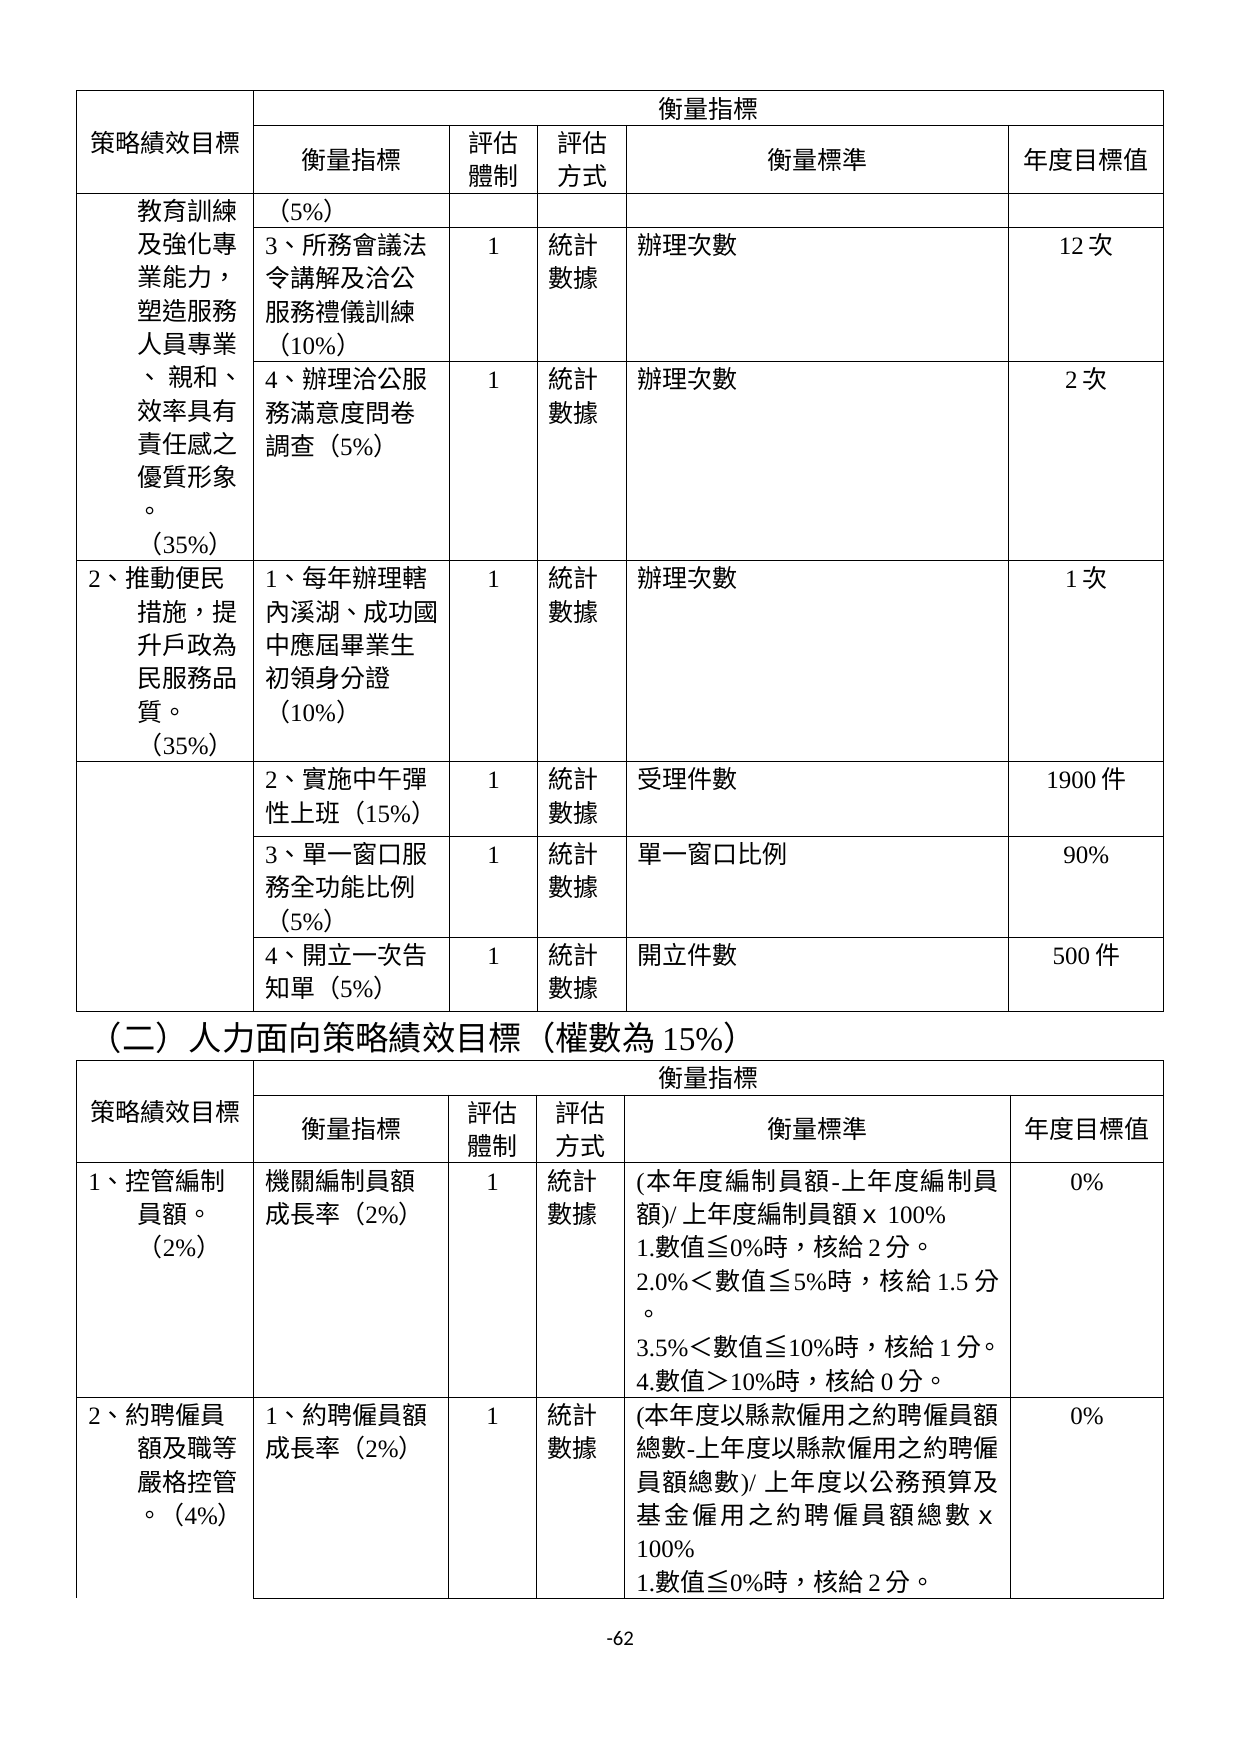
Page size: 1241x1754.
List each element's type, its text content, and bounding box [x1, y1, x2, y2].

table_cell 統計數據 [538, 362, 626, 560]
table_cell 評估方式 [538, 126, 626, 192]
table_cell 統計數據 [537, 1163, 624, 1397]
table_cell 衡量指標 [254, 1096, 448, 1162]
table_cell 2次 [1009, 362, 1163, 560]
table_cell [77, 937, 253, 1011]
table_cell [538, 194, 626, 227]
table_cell 單一窗口比例 [627, 837, 1008, 937]
table_cell 90% [1009, 837, 1163, 937]
table_cell 1 [450, 938, 537, 1011]
table_cell 統計數據 [538, 228, 626, 361]
table_cell 12次 [1009, 228, 1163, 361]
table_cell 年度目標值 [1009, 126, 1163, 192]
table_cell 1 [450, 561, 537, 761]
table_cell 4、開立一次告知單（5%） [254, 938, 449, 1011]
table_cell 1次 [1009, 561, 1163, 761]
table_cell 500件 [1009, 938, 1163, 1011]
table_cell 衡量標準 [625, 1096, 1010, 1162]
table_cell 統計數據 [538, 561, 626, 761]
table_cell 年度目標值 [1011, 1096, 1163, 1162]
table_cell [627, 194, 1008, 227]
table_header 衡量指標 [254, 91, 1163, 125]
table_cell 開立件數 [627, 938, 1008, 1011]
table_cell 辦理次數 [627, 362, 1008, 560]
table_cell 1 [450, 362, 537, 560]
table_cell 評估體制 [450, 126, 537, 192]
table_cell 教育訓練及強化專業能力，塑造服務人員專業、 親和、效率具有責任感之優質形象。（35%） [77, 194, 253, 560]
table_cell 推動便民措施，提升戶政為民服務品質。（35%） [77, 561, 253, 761]
table_cell （5%） [254, 194, 449, 227]
table_cell 1、每年辦理轄內溪湖、成功國中應屆畢業生初領身分證（10%） [254, 561, 449, 761]
table_cell 1 [450, 837, 537, 937]
table_cell 2、實施中午彈性上班（15%） [254, 762, 449, 836]
table_header 策略績效目標 [77, 91, 253, 192]
table_header 策略績效目標 [77, 1061, 253, 1162]
table_cell 受理件數 [627, 762, 1008, 836]
table_cell (本年度以縣款僱用之約聘僱員額總數-上年度以縣款僱用之約聘僱員額總數)/ 上年度以公務預算及基金僱用之約聘僱員額總數ｘ100% 1.數值≦0%時，核給2分。 [625, 1398, 1010, 1598]
table_cell 1 [449, 1398, 536, 1598]
table_cell [77, 762, 253, 836]
table_header 衡量指標 [254, 1061, 1163, 1094]
table_cell 0% [1011, 1398, 1163, 1598]
table_cell 0% [1011, 1163, 1163, 1397]
table_cell (本年度編制員額-上年度編制員額)/ 上年度編制員額ｘ100% 1.數值≦0%時，核給2分。 2.0%＜數值≦5%時，核給1.5分。 3.5%＜數值≦10%時，核給1分。 4.數值＞10%時，核給0分。 [625, 1163, 1010, 1397]
table_cell 統計數據 [538, 938, 626, 1011]
table_cell 3、所務會議法令講解及洽公服務禮儀訓練（10%） [254, 228, 449, 361]
table_cell 1 [450, 228, 537, 361]
table_cell 1 [449, 1163, 536, 1397]
text （二）人力面向策略績效目標（權數為15%） [88, 1012, 1152, 1060]
table_cell 1900件 [1009, 762, 1163, 836]
table_cell [77, 836, 253, 937]
table_cell [450, 194, 537, 227]
table_cell 1 [450, 762, 537, 836]
table_cell 評估方式 [537, 1096, 624, 1162]
table_cell 辦理次數 [627, 561, 1008, 761]
table_cell 約聘僱員額及職等嚴格控管。（4%） [77, 1398, 253, 1598]
table_cell 1、約聘僱員額成長率（2%） [254, 1398, 448, 1598]
table_cell 評估體制 [449, 1096, 536, 1162]
table_cell 3、單一窗口服務全功能比例（5%） [254, 837, 449, 937]
table_cell 衡量標準 [627, 126, 1008, 192]
table_cell 統計數據 [538, 762, 626, 836]
table_cell [1009, 194, 1163, 227]
table_cell 機關編制員額成長率（2%） [254, 1163, 448, 1397]
table_cell 衡量指標 [254, 126, 449, 192]
table_cell 辦理次數 [627, 228, 1008, 361]
table_cell 4、辦理洽公服務滿意度問卷調查（5%） [254, 362, 449, 560]
table_cell 統計數據 [537, 1398, 624, 1598]
table_cell 統計數據 [538, 837, 626, 937]
table_cell 控管編制員額。（2%） [77, 1163, 253, 1397]
